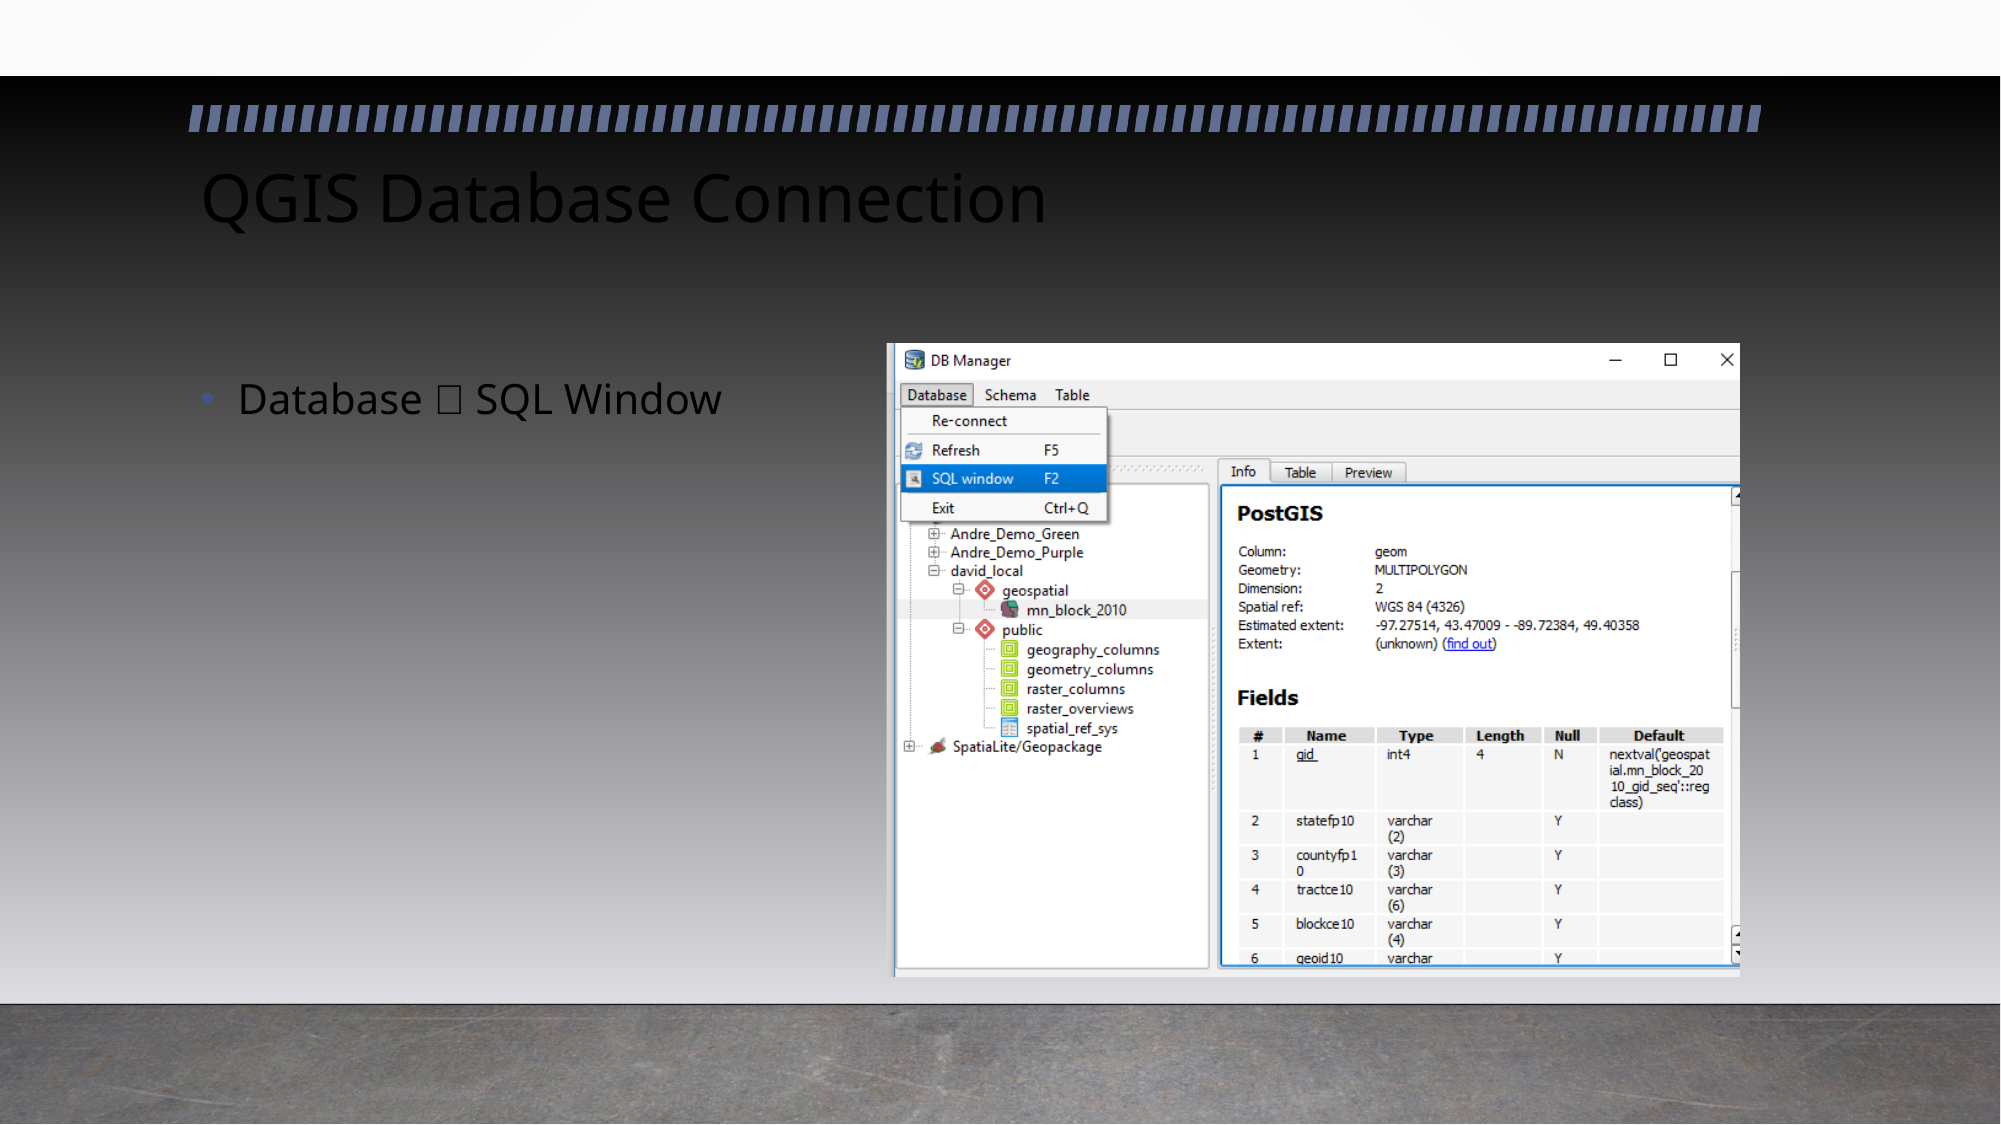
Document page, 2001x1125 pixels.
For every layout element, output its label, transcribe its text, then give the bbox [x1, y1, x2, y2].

title QGIS Database Connection [185, 157, 1762, 331]
list Database  SQL Window [185, 355, 886, 896]
picture [886, 343, 1741, 977]
